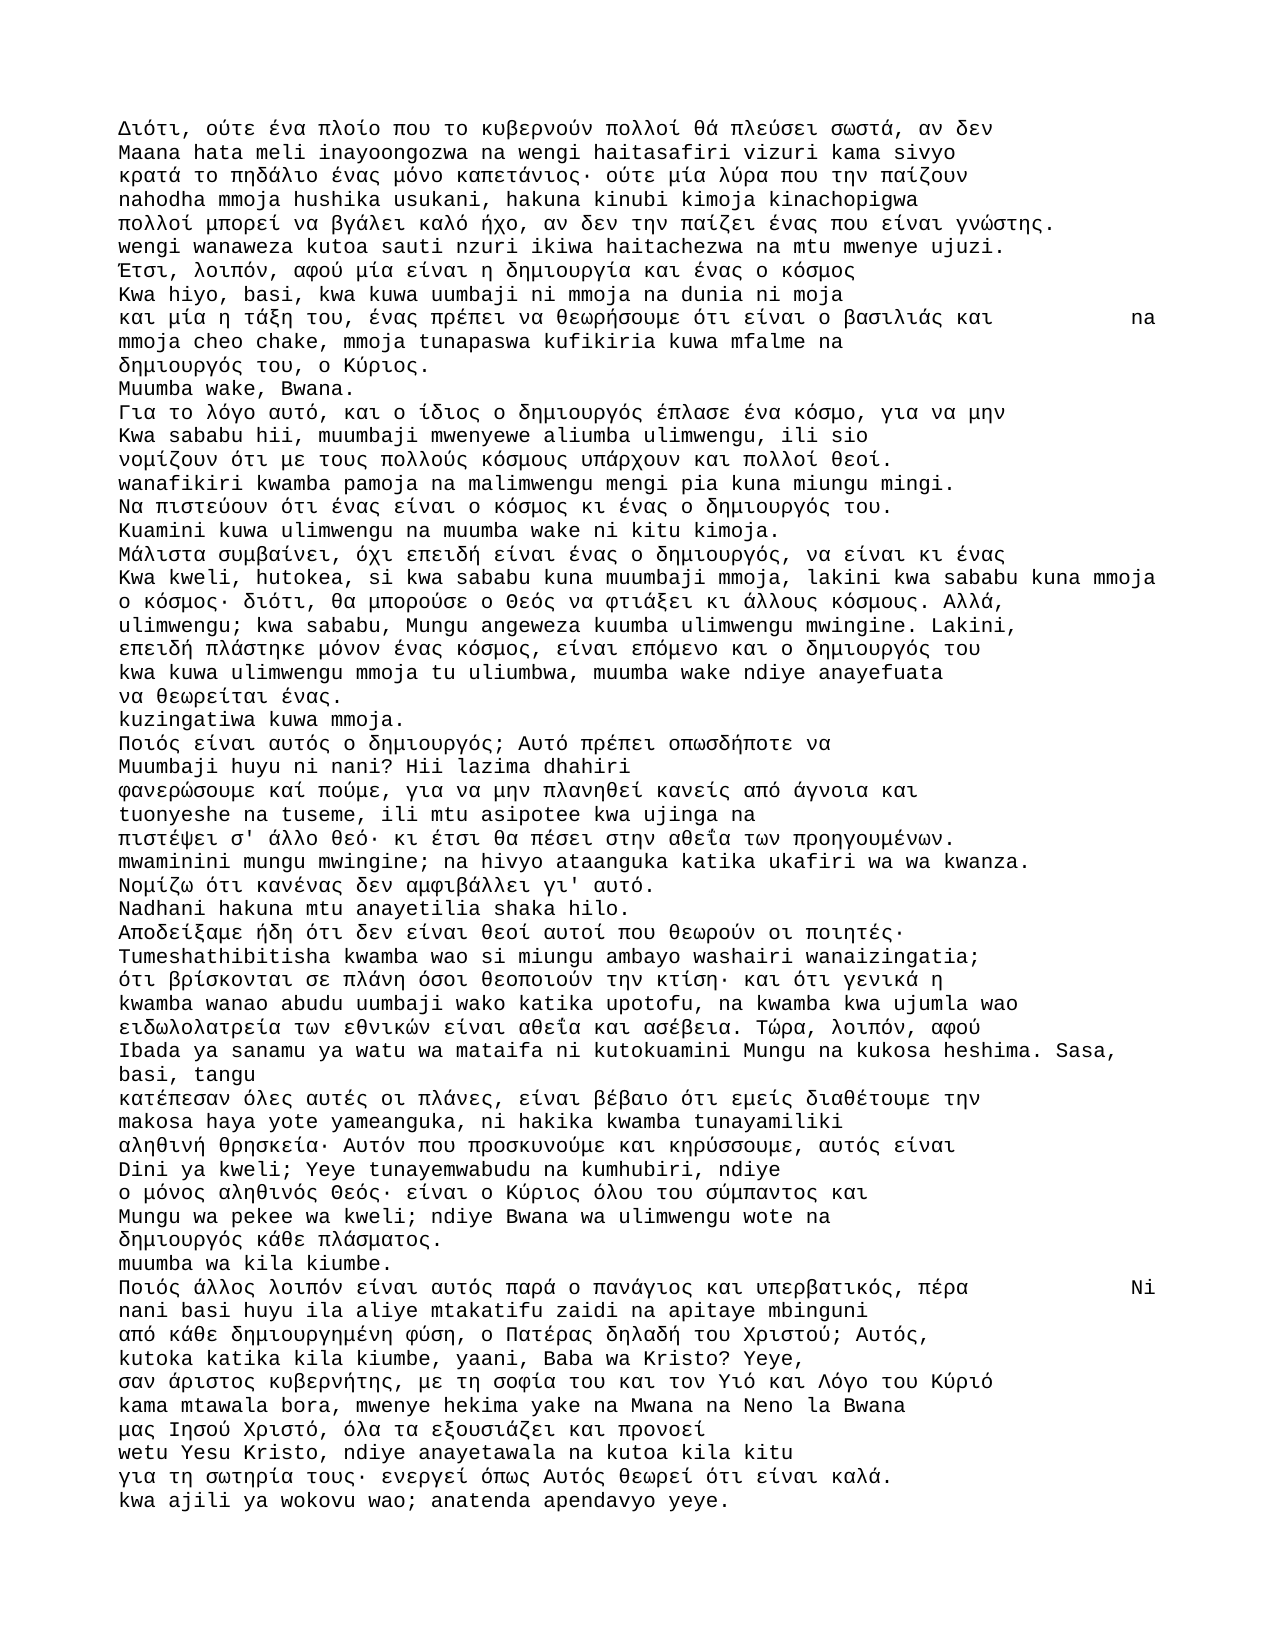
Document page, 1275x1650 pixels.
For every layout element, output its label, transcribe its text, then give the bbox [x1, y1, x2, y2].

text φανερώσουμε καί πούμε, για να μην πλανηθεί κανείς από άγνοια και tuonyeshe na tuseme, ili mtu asipotee kwa ujinga na [118, 780, 1157, 827]
text δημιουργός κάθε πλάσματος. muumba wa kila kiumbe. [118, 1229, 1157, 1277]
text πιστέψει σ' άλλο θεό· κι έτσι θα πέσει στην αθεΐα των προηγουμένων. mwaminini mungu mwingine; na hivyo ataanguka katika ukafiri wa wa kwanza. [118, 827, 1157, 875]
text Ποιός άλλος λοιπόν είναι αυτός παρά ο πανάγιος και υπερβατικός, πέρα Ni nani basi huyu ila aliye mtakatifu zaidi na apitaye mbinguni [118, 1277, 1157, 1324]
text ο μόνος αληθινός Θεός· είναι ο Κύριος όλου του σύμπαντος και Mungu wa pekee wa kweli; ndiye Bwana wa ulimwengu wote na [118, 1182, 1157, 1229]
text ο κόσμος· διότι, θα μπορούσε ο Θεός να φτιάξει κι άλλους κόσμους. Αλλά, ulimwengu; kwa sababu, Mungu angeweza kuumba ulimwengu mwingine. Lakini, [118, 591, 1157, 638]
text από κάθε δημιουργημένη φύση, ο Πατέρας δηλαδή του Χριστού; Αυτός, kutoka katika kila kiumbe, yaani, Baba wa Kristo? Yeye, [118, 1324, 1157, 1371]
text αληθινή θρησκεία· Αυτόν που προσκυνούμε και κηρύσσουμε, αυτός είναι Dini ya kweli; Yeye tunayemwabudu na kumhubiri, ndiye [118, 1135, 1157, 1182]
text Έτσι, λοιπόν, αφού μία είναι η δημιουργία και ένας ο κόσμος Kwa hiyo, basi, kwa kuwa uumbaji ni mmoja na dunia ni moja [118, 260, 1157, 307]
text και μία η τάξη του, ένας πρέπει να θεωρήσουμε ότι είναι ο βασιλιάς και na mmoja cheo chake, mmoja tunapaswa kufikiria kuwa mfalme na [118, 307, 1157, 354]
text να θεωρείται ένας. kuzingatiwa kuwa mmoja. [118, 686, 1157, 733]
text Για το λόγο αυτό, και ο ίδιος ο δημιουργός έπλασε ένα κόσμο, για να μην Kwa sababu hii, muumbaji mwenyewe aliumba ulimwengu, ili sio [118, 402, 1157, 449]
text Αποδείξαμε ήδη ότι δεν είναι θεοί αυτοί που θεωρούν οι ποιητές· Tumeshathibitisha kwamba wao si miungu ambayo washairi wanaizingatia; [118, 922, 1157, 969]
text ότι βρίσκονται σε πλάνη όσοι θεοποιούν την κτίση· και ότι γενικά η kwamba wanao abudu uumbaji wako katika upotofu, na kwamba kwa ujumla wao [118, 969, 1157, 1017]
text μας Ιησού Χριστό, όλα τα εξουσιάζει και προνοεί wetu Yesu Kristo, ndiye anayetawala na kutoa kila kitu [118, 1419, 1157, 1466]
text δημιουργός του, ο Κύριος. Muumba wake, Bwana. [118, 354, 1157, 402]
text επειδή πλάστηκε μόνον ένας κόσμος, είναι επόμενο και ο δημιουργός του kwa kuwa ulimwengu mmoja tu uliumbwa, muumba wake ndiye anayefuata [118, 638, 1157, 686]
text Νομίζω ότι κανένας δεν αμφιβάλλει γι' αυτό. Nadhani hakuna mtu anayetilia shaka hilo. [118, 875, 1157, 922]
text κρατά το πηδάλιο ένας μόνο καπετάνιος· ούτε μία λύρα που την παίζουν nahodha mmoja hushika usukani, hakuna kinubi kimoja kinachopigwa [118, 165, 1157, 213]
text νομίζουν ότι με τους πολλούς κόσμους υπάρχουν και πολλοί θεοί. wanafikiri kwamba pamoja na malimwengu mengi pia kuna miungu mingi. [118, 449, 1157, 496]
text Διότι, ούτε ένα πλοίο που το κυβερνούν πολλοί θά πλεύσει σωστά, αν δεν Maana hata meli inayoongozwa na wengi haitasafiri vizuri kama sivyo [118, 118, 1157, 165]
text πολλοί μπορεί να βγάλει καλό ήχο, αν δεν την παίζει ένας που είναι γνώστης. wengi wanaweza kutoa sauti nzuri ikiwa haitachezwa na mtu mwenye ujuzi. [118, 213, 1157, 260]
text για τη σωτηρία τους· ενεργεί όπως Αυτός θεωρεί ότι είναι καλά. kwa ajili ya wokovu wao; anatenda apendavyo yeye. [118, 1466, 1157, 1513]
text ειδωλολατρεία των εθνικών είναι αθεΐα και ασέβεια. Τώρα, λοιπόν, αφού Ibada ya sanamu ya watu wa mataifa ni kutokuamini Mungu na kukosa heshima. Sasa, basi, tangu [118, 1017, 1157, 1088]
text Να πιστεύουν ότι ένας είναι ο κόσμος κι ένας ο δημιουργός του. Kuamini kuwa ulimwengu na muumba wake ni kitu kimoja. [118, 496, 1157, 544]
text Μάλιστα συμβαίνει, όχι επειδή είναι ένας ο δημιουργός, να είναι κι ένας Kwa kweli, hutokea, si kwa sababu kuna muumbaji mmoja, lakini kwa sababu kuna mmoja [118, 544, 1157, 591]
text Ποιός είναι αυτός ο δημιουργός; Αυτό πρέπει οπωσδήποτε να Muumbaji huyu ni nani? Hii lazima dhahiri [118, 733, 1157, 780]
text σαν άριστος κυβερνήτης, με τη σοφία του και τον Υιό και Λόγο του Κύριό kama mtawala bora, mwenye hekima yake na Mwana na Neno la Bwana [118, 1371, 1157, 1419]
text κατέπεσαν όλες αυτές οι πλάνες, είναι βέβαιο ότι εμείς διαθέτουμε την makosa haya yote yameanguka, ni hakika kwamba tunayamiliki [118, 1088, 1157, 1135]
